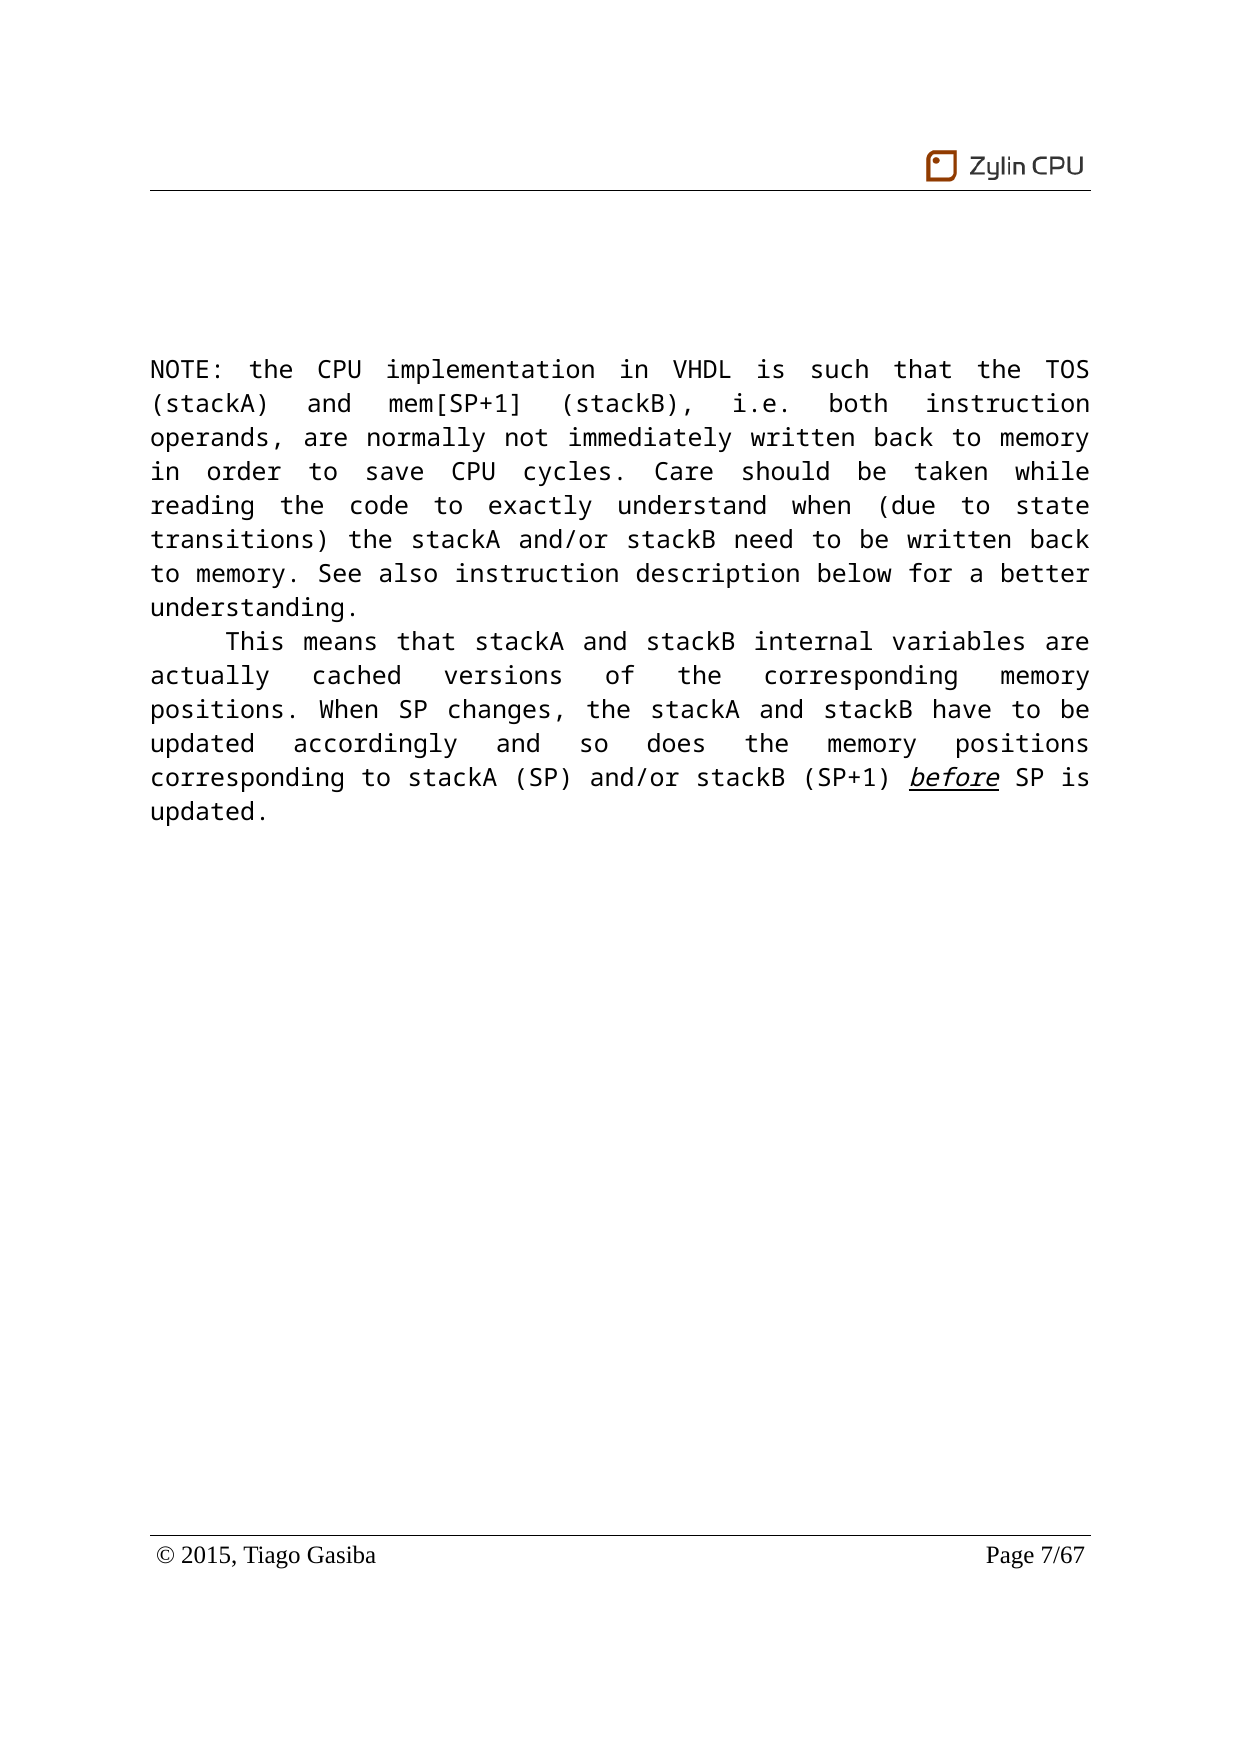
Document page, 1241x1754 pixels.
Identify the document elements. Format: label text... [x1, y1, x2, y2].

text This means that stackA and stackB internal variables are actually cached versions of the corresponding memory positions. When SP changes, the stackA and stackB have to be updated accordingly and so does the memory positions corresponding to stackA (SP) and/or stackB (SP+1) before SP is updated. [150, 624, 1091, 828]
picture [922, 148, 1151, 185]
text NOTE: the CPU implementation in VHDL is such that the TOS (stackA) and mem[SP+1] (stackB), i.e. both instruction operands, are normally not immediately written back to memory in order to save CPU cycles. Care should be taken while reading the code to exactly understand when (due to state transitions) the stackA and/or stackB need to be written back to memory. See also instruction description below for a better understanding. [150, 351, 1091, 624]
